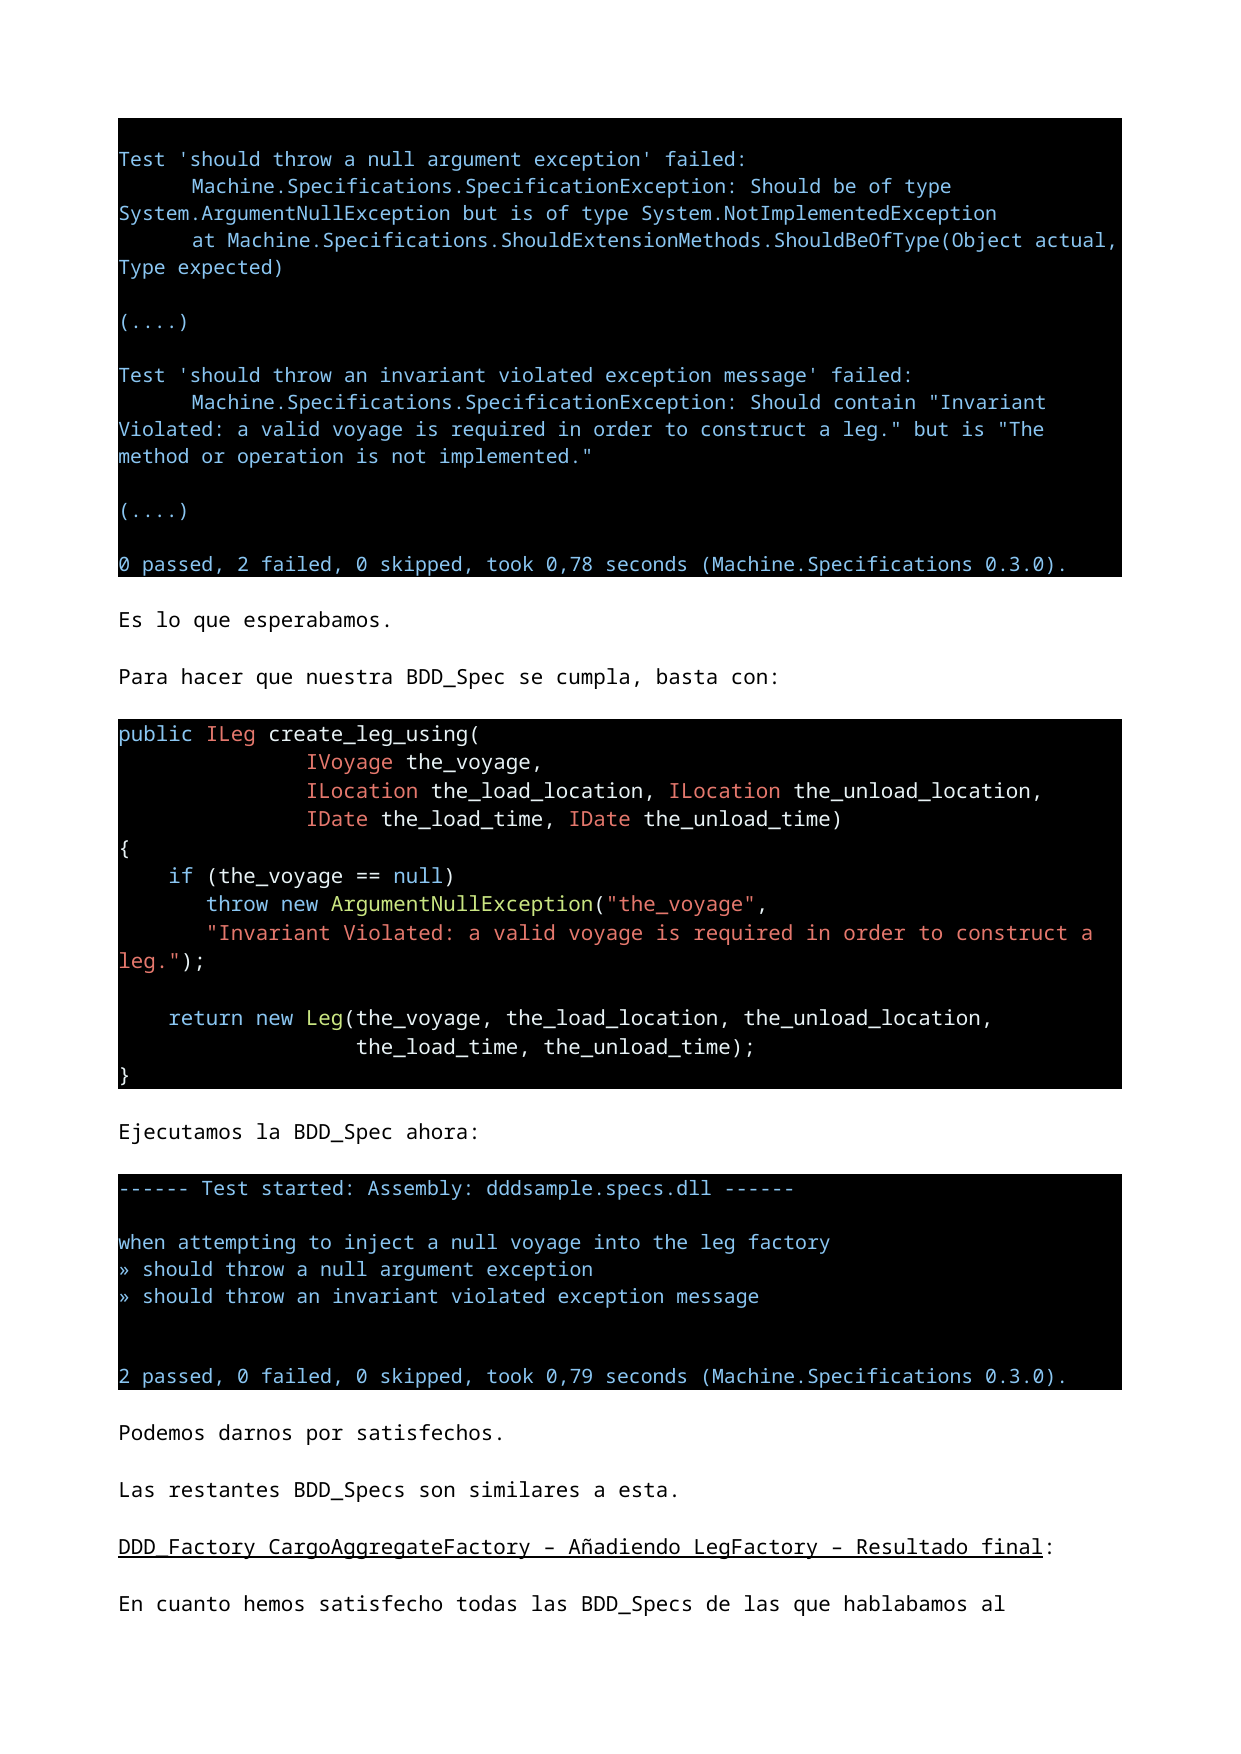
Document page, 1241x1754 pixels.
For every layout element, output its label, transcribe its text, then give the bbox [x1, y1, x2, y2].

text Las restantes BDD_Specs son similares a esta. [118, 1475, 1122, 1503]
text Es lo que esperabamos. [118, 605, 1122, 634]
text "Invariant Violated: a valid voyage is required in order to construct a leg."); [118, 918, 1122, 975]
text throw new ArgumentNullException("the_voyage", [118, 889, 1122, 918]
text (....) [118, 307, 1122, 334]
text Machine.Specifications.SpecificationException: Should be of type System.ArgumentNullException but is of type System.NotImplementedException [118, 172, 1122, 226]
text 0 passed, 2 failed, 0 skipped, took 0,78 seconds (Machine.Specifications 0.3.0). [118, 550, 1122, 577]
text IVoyage the_voyage, [118, 747, 1122, 776]
text when attempting to inject a null voyage into the leg factory [118, 1228, 1122, 1255]
text Machine.Specifications.SpecificationException: Should contain "Invariant Violated: a valid voyage is required in order to construct a leg." but is "The method or operation is not implemented." [118, 388, 1122, 469]
text (....) [118, 496, 1122, 523]
text ILocation the_load_location, ILocation the_unload_location, [118, 776, 1122, 804]
text return new Leg(the_voyage, the_load_location, the_unload_location, [118, 1003, 1122, 1032]
text the_load_time, the_unload_time); [118, 1032, 1122, 1060]
text if (the_voyage == null) [118, 861, 1122, 889]
text » should throw a null argument exception [118, 1255, 1122, 1282]
text Test 'should throw a null argument exception' failed: [118, 145, 1122, 172]
text » should throw an invariant violated exception message [118, 1282, 1122, 1309]
text Ejecutamos la BDD_Spec ahora: [118, 1117, 1122, 1146]
text IDate the_load_time, IDate the_unload_time) [118, 804, 1122, 833]
text Para hacer que nuestra BDD_Spec se cumpla, basta con: [118, 662, 1122, 691]
text Test 'should throw an invariant violated exception message' failed: [118, 361, 1122, 388]
text 2 passed, 0 failed, 0 skipped, took 0,79 seconds (Machine.Specifications 0.3.0). [118, 1363, 1122, 1390]
text public ILeg create_leg_using( [118, 719, 1122, 747]
text at Machine.Specifications.ShouldExtensionMethods.ShouldBeOfType(Object actual, Type expected) [118, 226, 1122, 280]
text DDD_Factory CargoAggregateFactory – Añadiendo LegFactory – Resultado final: [118, 1532, 1122, 1560]
text { [118, 833, 1122, 861]
text } [118, 1060, 1122, 1089]
text En cuanto hemos satisfecho todas las BDD_Specs de las que hablabamos al [118, 1589, 1122, 1617]
text Podemos darnos por satisfechos. [118, 1418, 1122, 1447]
text ------ Test started: Assembly: dddsample.specs.dll ------ [118, 1174, 1122, 1201]
